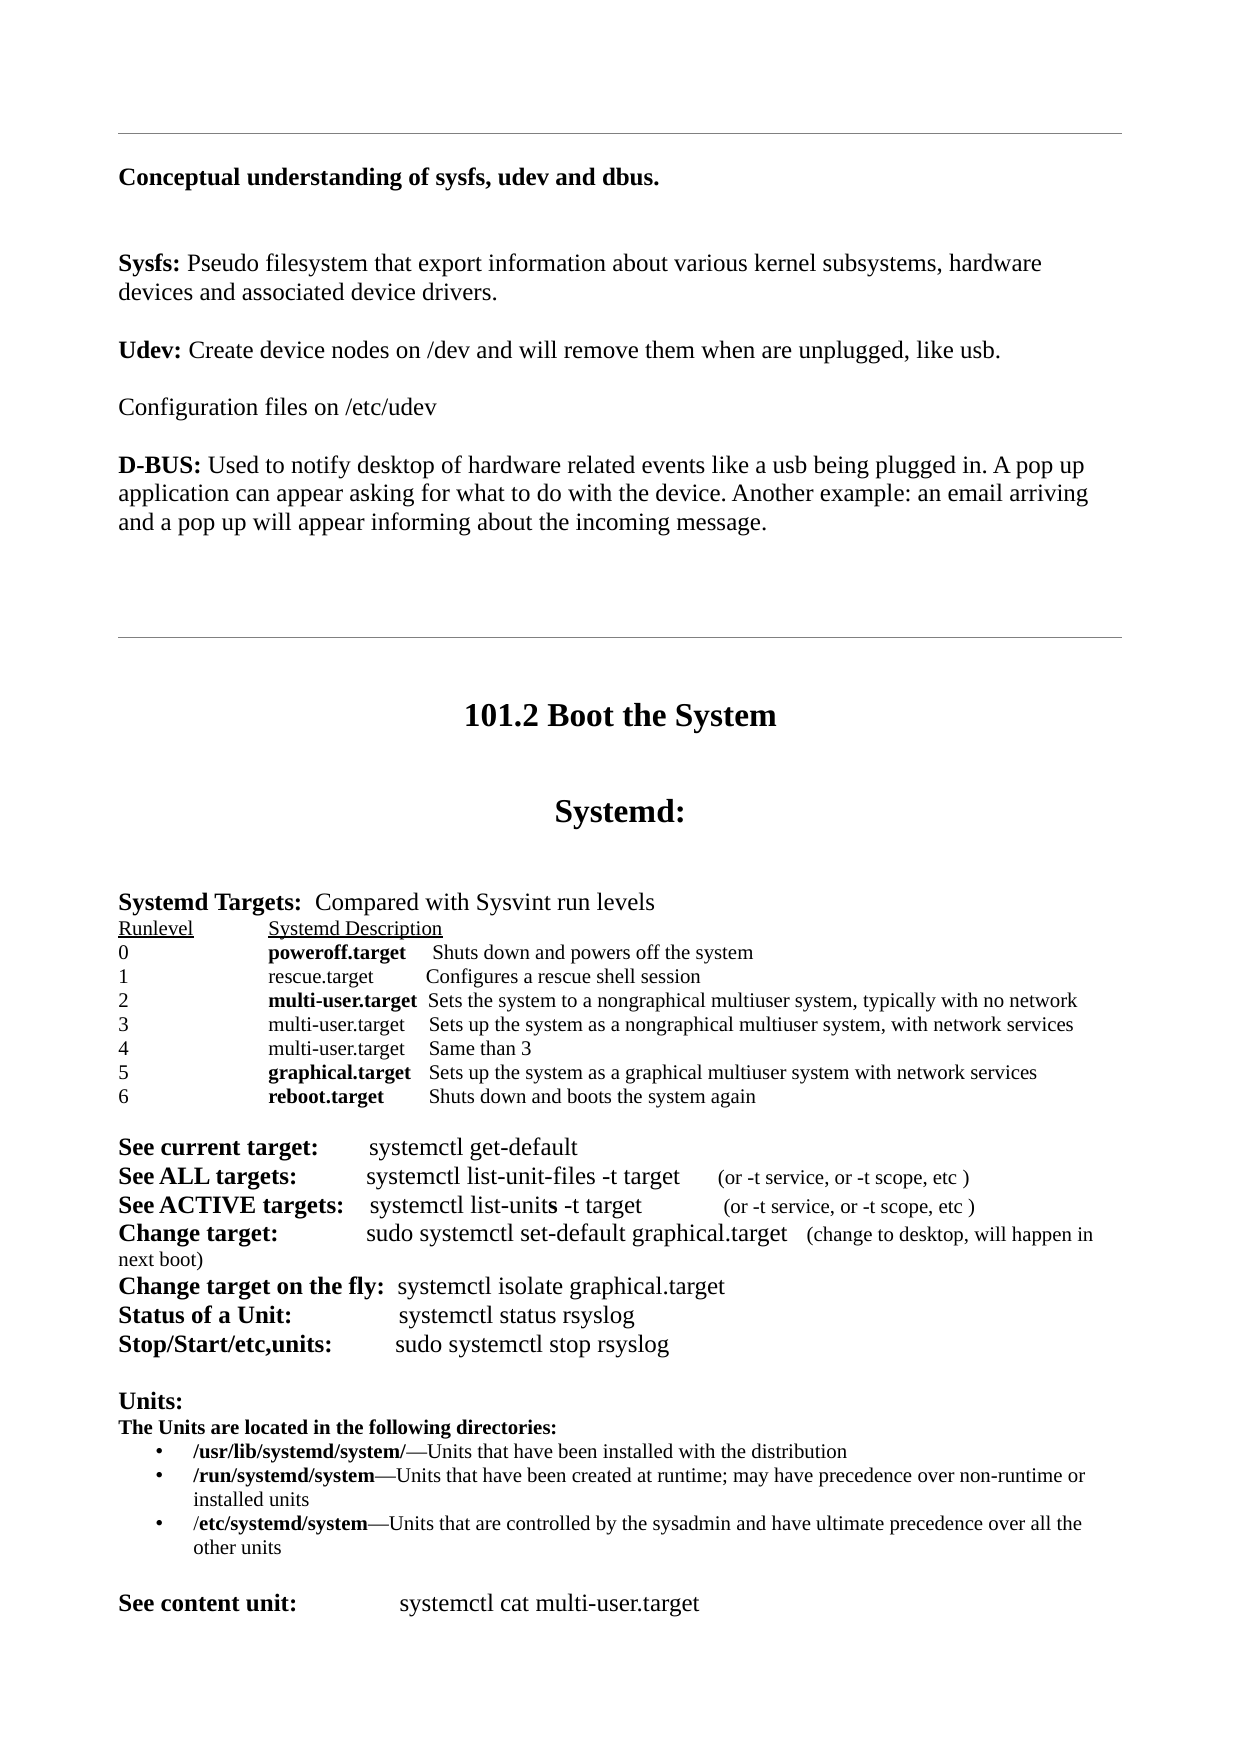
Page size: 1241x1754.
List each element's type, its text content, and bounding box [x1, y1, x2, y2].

text Change target: sudo systemctl set-default graphical.target (change to desktop, will happen in next boot) [118, 1218, 1122, 1271]
text 5 graphical.target Sets up the system as a graphical multiuser system with network services [118, 1060, 1122, 1084]
list /usr/lib/systemd/system/—Units that have been installed with the distribution [156, 1439, 1122, 1463]
text See current target: systemctl get-default [118, 1132, 1122, 1161]
text D-BUS: Used to notify desktop of hardware related events like a usb being plugged in. A pop up application can appear asking for what to do with the device. Another example: an email arriving and a pop up will appear informing about the incoming message. [118, 450, 1122, 536]
text Runlevel Systemd Description [118, 916, 1122, 940]
text Systemd Targets: Compared with Sysvint run levels [118, 887, 1122, 916]
text 2 multi-user.target Sets the system to a nongraphical multiuser system, typically with no network [118, 988, 1122, 1012]
text 0 poweroff.target Shuts down and powers off the system [118, 940, 1122, 964]
text Stop/Start/etc,units: sudo systemctl stop rsyslog [118, 1329, 1122, 1357]
text Systemd: [118, 791, 1122, 829]
text Udev: Create device nodes on /dev and will remove them when are unplugged, like usb. [118, 335, 1122, 363]
text Conceptual understanding of sysfs, udev and dbus. [118, 162, 1122, 191]
text Configuration files on /etc/udev [118, 392, 1122, 421]
text 101.2 Boot the System [118, 695, 1122, 733]
text See ACTIVE targets: systemctl list-units -t target (or -t service, or -t scope, etc ) [118, 1190, 1122, 1218]
text Status of a Unit: systemctl status rsyslog [118, 1300, 1122, 1329]
text 6 reboot.target Shuts down and boots the system again [118, 1084, 1122, 1108]
text 3 multi-user.target Sets up the system as a nongraphical multiuser system, with network services [118, 1012, 1122, 1036]
text 4 multi-user.target Same than 3 [118, 1036, 1122, 1060]
list /run/systemd/system—Units that have been created at runtime; may have precedence over non-runtime or installed units [156, 1463, 1122, 1511]
text See content unit: systemctl cat multi-user.target [118, 1588, 1122, 1617]
text Change target on the fly: systemctl isolate graphical.target [118, 1271, 1122, 1300]
text Sysfs: Pseudo filesystem that export information about various kernel subsystems, hardware devices and associated device drivers. [118, 248, 1122, 306]
text See ALL targets: systemctl list-unit-files -t target (or -t service, or -t scope, etc ) [118, 1161, 1122, 1190]
text Units: [118, 1386, 1122, 1415]
list /etc/systemd/system—Units that are controlled by the sysadmin and have ultimate precedence over all the other units [156, 1511, 1122, 1559]
text The Units are located in the following directories: [118, 1415, 1122, 1439]
text 1 rescue.target Configures a rescue shell session [118, 964, 1122, 988]
